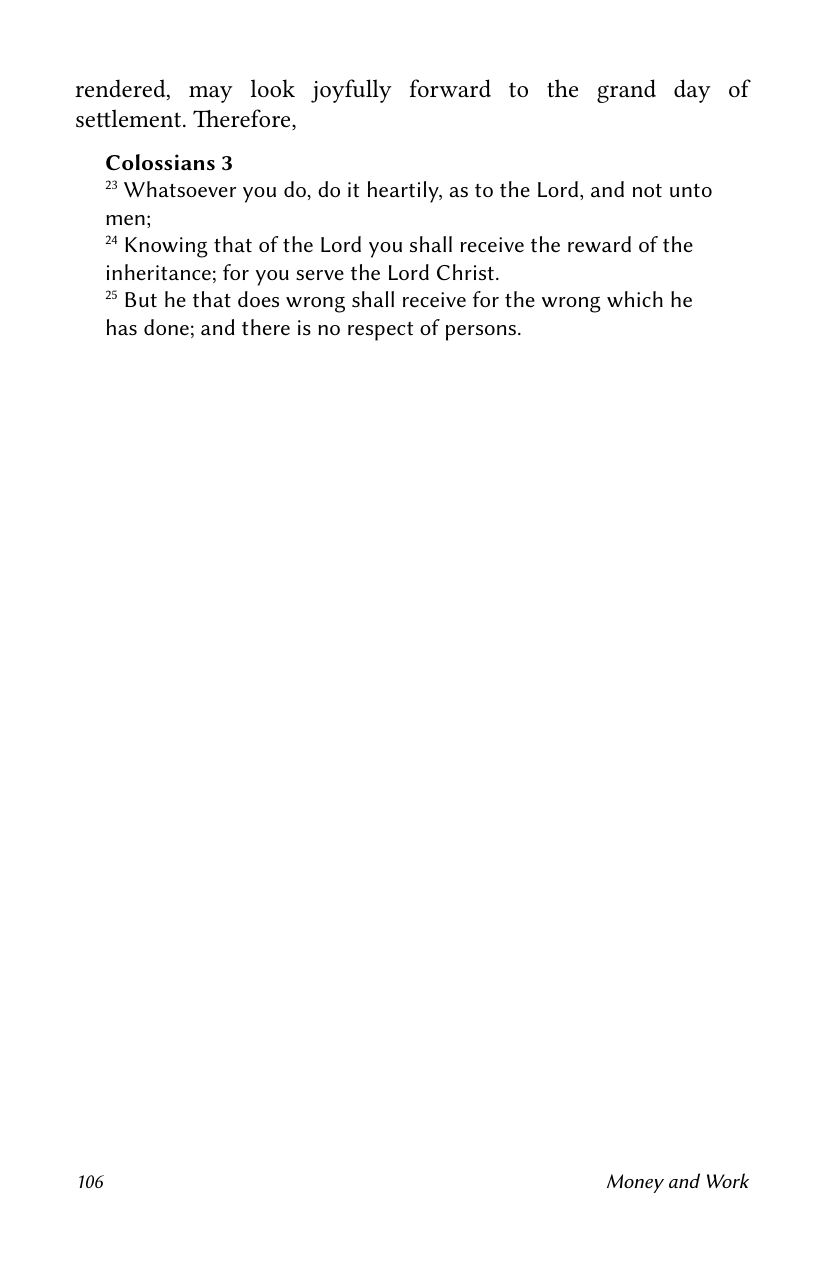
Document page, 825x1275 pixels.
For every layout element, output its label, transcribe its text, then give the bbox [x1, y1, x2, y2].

text 24 Knowing that of the Lord you shall receive the reward of the inheritance; for you serve the Lord Christ. [105, 232, 720, 286]
text rendered, may look joyfully forward to the grand day of settlement. Therefore, [75, 75, 750, 133]
text Colossians 3 [105, 150, 750, 176]
text 25 But he that does wrong shall receive for the wrong which he has done; and there is no respect of persons. [105, 287, 720, 341]
text 23 Whatsoever you do, do it heartily, as to the Lord, and not unto men; [105, 177, 720, 231]
